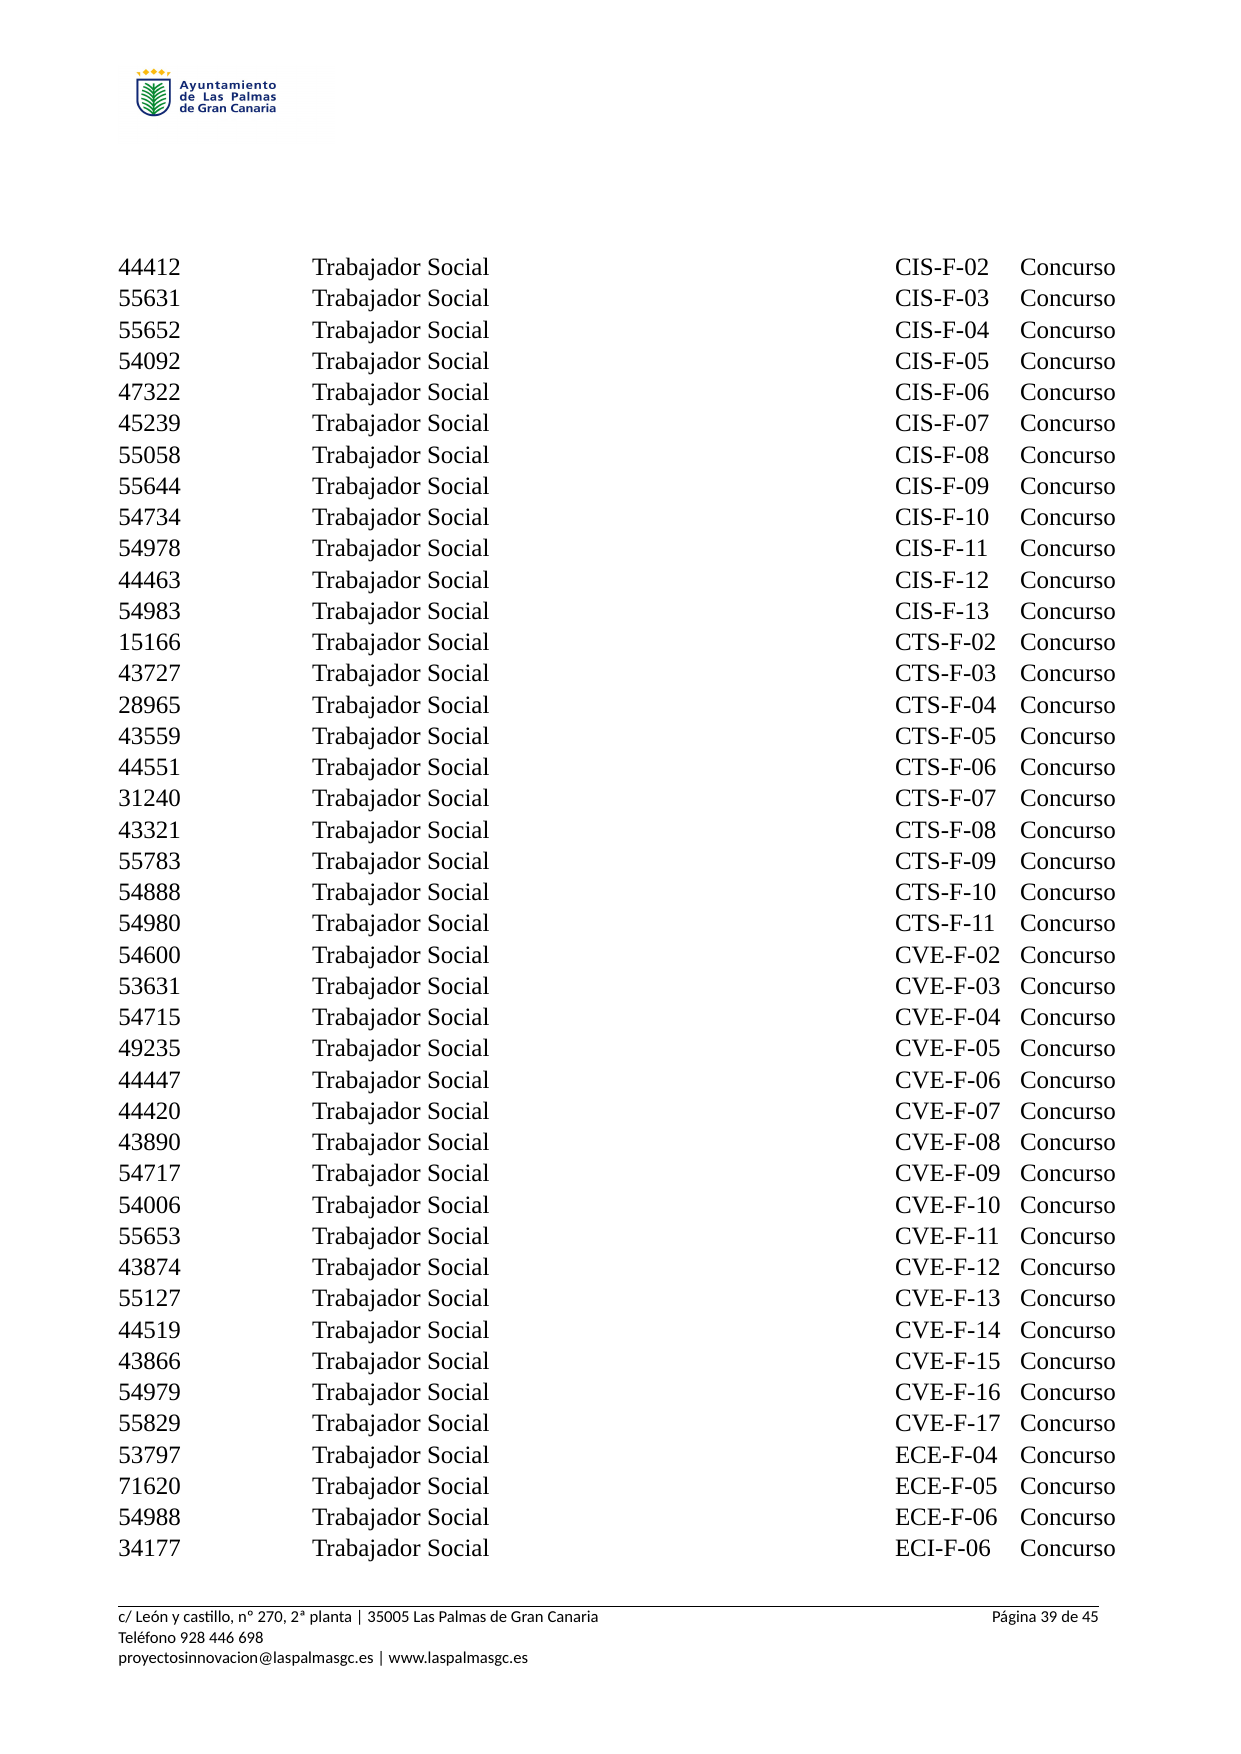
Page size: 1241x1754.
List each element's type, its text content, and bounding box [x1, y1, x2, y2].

table_cell Trabajador Social [312, 907, 895, 938]
table_cell CTS-F-11 [895, 907, 1020, 938]
table_cell CTS-F-07 [895, 782, 1020, 813]
table_cell Trabajador Social [312, 345, 895, 376]
table_cell Trabajador Social [312, 1064, 895, 1095]
table_cell Concurso [1020, 720, 1240, 751]
table_cell Trabajador Social [312, 751, 895, 782]
table_cell CTS-F-03 [895, 657, 1020, 688]
table_cell 54978 [118, 532, 312, 563]
table_cell 44420 [118, 1095, 312, 1126]
table_cell Concurso [1020, 439, 1240, 470]
table_cell Concurso [1020, 1126, 1240, 1157]
table_cell Trabajador Social [312, 1345, 895, 1376]
table_cell Trabajador Social [312, 876, 895, 907]
table_cell CTS-F-02 [895, 626, 1020, 657]
table_cell 31240 [118, 782, 312, 813]
table_cell Concurso [1020, 1157, 1240, 1188]
table_cell Concurso [1020, 751, 1240, 782]
table_cell Concurso [1020, 314, 1240, 345]
table_cell 54888 [118, 876, 312, 907]
table_cell Concurso [1020, 564, 1240, 595]
table_cell CIS-F-08 [895, 439, 1020, 470]
table_cell Concurso [1020, 1314, 1240, 1345]
table_cell Trabajador Social [312, 1470, 895, 1501]
table_cell CIS-F-04 [895, 314, 1020, 345]
table_cell CVE-F-15 [895, 1345, 1020, 1376]
table_cell Concurso [1020, 1470, 1240, 1501]
table_cell 54983 [118, 595, 312, 626]
table_cell Concurso [1020, 532, 1240, 563]
table_cell Concurso [1020, 407, 1240, 438]
table_cell Trabajador Social [312, 1157, 895, 1188]
table_cell 45239 [118, 407, 312, 438]
table_cell 43890 [118, 1126, 312, 1157]
table_cell Concurso [1020, 1439, 1240, 1470]
table_cell Concurso [1020, 1376, 1240, 1407]
table_cell 54979 [118, 1376, 312, 1407]
table_cell CIS-F-07 [895, 407, 1020, 438]
table_cell CIS-F-11 [895, 532, 1020, 563]
table_cell 49235 [118, 1032, 312, 1063]
table_cell Trabajador Social [312, 439, 895, 470]
table_cell Trabajador Social [312, 282, 895, 313]
table_cell Trabajador Social [312, 939, 895, 970]
table_cell CVE-F-07 [895, 1095, 1020, 1126]
table_cell Concurso [1020, 376, 1240, 407]
table_cell CVE-F-14 [895, 1314, 1020, 1345]
table_cell CTS-F-09 [895, 845, 1020, 876]
table_cell Concurso [1020, 595, 1240, 626]
table_cell CVE-F-13 [895, 1282, 1020, 1313]
table_cell 71620 [118, 1470, 312, 1501]
table_cell CIS-F-03 [895, 282, 1020, 313]
table_cell 54600 [118, 939, 312, 970]
table_cell 55631 [118, 282, 312, 313]
table_cell CVE-F-05 [895, 1032, 1020, 1063]
table_cell Trabajador Social [312, 845, 895, 876]
table_cell Concurso [1020, 626, 1240, 657]
table_cell 43727 [118, 657, 312, 688]
table_cell 28965 [118, 689, 312, 720]
table_cell CVE-F-17 [895, 1407, 1020, 1438]
table_cell 54980 [118, 907, 312, 938]
table_cell 34177 [118, 1532, 312, 1563]
table_cell CVE-F-02 [895, 939, 1020, 970]
table_cell CIS-F-13 [895, 595, 1020, 626]
table_cell 43559 [118, 720, 312, 751]
table_cell 54734 [118, 501, 312, 532]
table_cell CVE-F-04 [895, 1001, 1020, 1032]
table_cell Trabajador Social [312, 720, 895, 751]
picture [118, 65, 336, 144]
table_cell Concurso [1020, 1501, 1240, 1532]
table_cell ECE-F-06 [895, 1501, 1020, 1532]
table_cell 55783 [118, 845, 312, 876]
table_cell Trabajador Social [312, 970, 895, 1001]
table_cell CTS-F-05 [895, 720, 1020, 751]
table_cell 47322 [118, 376, 312, 407]
table_cell Trabajador Social [312, 595, 895, 626]
table_cell 54006 [118, 1189, 312, 1220]
table_cell CIS-F-09 [895, 470, 1020, 501]
table_cell 44463 [118, 564, 312, 595]
table_cell Trabajador Social [312, 407, 895, 438]
table_cell Trabajador Social [312, 1501, 895, 1532]
table_cell Trabajador Social [312, 1251, 895, 1282]
table_cell Trabajador Social [312, 470, 895, 501]
table_cell 55058 [118, 439, 312, 470]
table_cell Trabajador Social [312, 1314, 895, 1345]
table_cell Trabajador Social [312, 1032, 895, 1063]
table_cell Trabajador Social [312, 1001, 895, 1032]
table_cell Concurso [1020, 876, 1240, 907]
table_cell CIS-F-12 [895, 564, 1020, 595]
table_cell Trabajador Social [312, 1376, 895, 1407]
table_cell CVE-F-11 [895, 1220, 1020, 1251]
table_cell Concurso [1020, 907, 1240, 938]
table_cell Trabajador Social [312, 1439, 895, 1470]
table_cell 53631 [118, 970, 312, 1001]
table_cell 54715 [118, 1001, 312, 1032]
table_cell Trabajador Social [312, 1189, 895, 1220]
table_cell 55652 [118, 314, 312, 345]
table_cell Concurso [1020, 1251, 1240, 1282]
table_cell 53797 [118, 1439, 312, 1470]
table_cell Trabajador Social [312, 814, 895, 845]
table_cell Concurso [1020, 689, 1240, 720]
table_cell Concurso [1020, 345, 1240, 376]
table_cell Trabajador Social [312, 501, 895, 532]
table_cell ECE-F-04 [895, 1439, 1020, 1470]
table_cell Concurso [1020, 1095, 1240, 1126]
table_cell Concurso [1020, 251, 1240, 282]
table_cell Concurso [1020, 1001, 1240, 1032]
table_cell Trabajador Social [312, 657, 895, 688]
table_cell CVE-F-16 [895, 1376, 1020, 1407]
table_cell Trabajador Social [312, 782, 895, 813]
table_cell Concurso [1020, 282, 1240, 313]
table_cell Trabajador Social [312, 689, 895, 720]
table_cell Trabajador Social [312, 1532, 895, 1563]
table_cell CVE-F-10 [895, 1189, 1020, 1220]
table_cell CVE-F-03 [895, 970, 1020, 1001]
table_cell Concurso [1020, 1064, 1240, 1095]
table_cell 54717 [118, 1157, 312, 1188]
table_cell 54988 [118, 1501, 312, 1532]
table_cell Trabajador Social [312, 251, 895, 282]
table_cell Concurso [1020, 1189, 1240, 1220]
table_cell Concurso [1020, 1532, 1240, 1563]
table_cell 44519 [118, 1314, 312, 1345]
table_cell CVE-F-12 [895, 1251, 1020, 1282]
table_cell Concurso [1020, 1345, 1240, 1376]
table_cell ECE-F-05 [895, 1470, 1020, 1501]
table_cell 55644 [118, 470, 312, 501]
table_cell 55653 [118, 1220, 312, 1251]
table_cell 15166 [118, 626, 312, 657]
table_cell Trabajador Social [312, 626, 895, 657]
table_cell Concurso [1020, 501, 1240, 532]
table_cell CTS-F-04 [895, 689, 1020, 720]
table_cell Concurso [1020, 657, 1240, 688]
table_cell Concurso [1020, 1407, 1240, 1438]
table_cell 55127 [118, 1282, 312, 1313]
table_cell CVE-F-06 [895, 1064, 1020, 1095]
table_cell Trabajador Social [312, 1282, 895, 1313]
table_cell 43866 [118, 1345, 312, 1376]
table_cell Concurso [1020, 782, 1240, 813]
table_cell Trabajador Social [312, 1407, 895, 1438]
table_cell Concurso [1020, 845, 1240, 876]
table_cell CVE-F-08 [895, 1126, 1020, 1157]
table_cell Concurso [1020, 939, 1240, 970]
table_cell CTS-F-08 [895, 814, 1020, 845]
table_cell CVE-F-09 [895, 1157, 1020, 1188]
table_cell CTS-F-10 [895, 876, 1020, 907]
table_cell Concurso [1020, 970, 1240, 1001]
table_cell Concurso [1020, 1220, 1240, 1251]
table_cell CIS-F-10 [895, 501, 1020, 532]
table_cell CTS-F-06 [895, 751, 1020, 782]
table_cell CIS-F-06 [895, 376, 1020, 407]
table_cell 43321 [118, 814, 312, 845]
table_cell Trabajador Social [312, 564, 895, 595]
table_cell Trabajador Social [312, 1220, 895, 1251]
table_cell Trabajador Social [312, 314, 895, 345]
table_cell Trabajador Social [312, 376, 895, 407]
table_cell 55829 [118, 1407, 312, 1438]
table_cell CIS-F-02 [895, 251, 1020, 282]
table_cell Concurso [1020, 814, 1240, 845]
table_cell CIS-F-05 [895, 345, 1020, 376]
table_cell 54092 [118, 345, 312, 376]
table_cell Concurso [1020, 1282, 1240, 1313]
table_cell Trabajador Social [312, 1126, 895, 1157]
table_cell Trabajador Social [312, 1095, 895, 1126]
table_cell 43874 [118, 1251, 312, 1282]
table_cell 44551 [118, 751, 312, 782]
table_cell ECI-F-06 [895, 1532, 1020, 1563]
table_cell 44412 [118, 251, 312, 282]
table_cell Concurso [1020, 470, 1240, 501]
table_cell Trabajador Social [312, 532, 895, 563]
table_cell 44447 [118, 1064, 312, 1095]
table_cell Concurso [1020, 1032, 1240, 1063]
